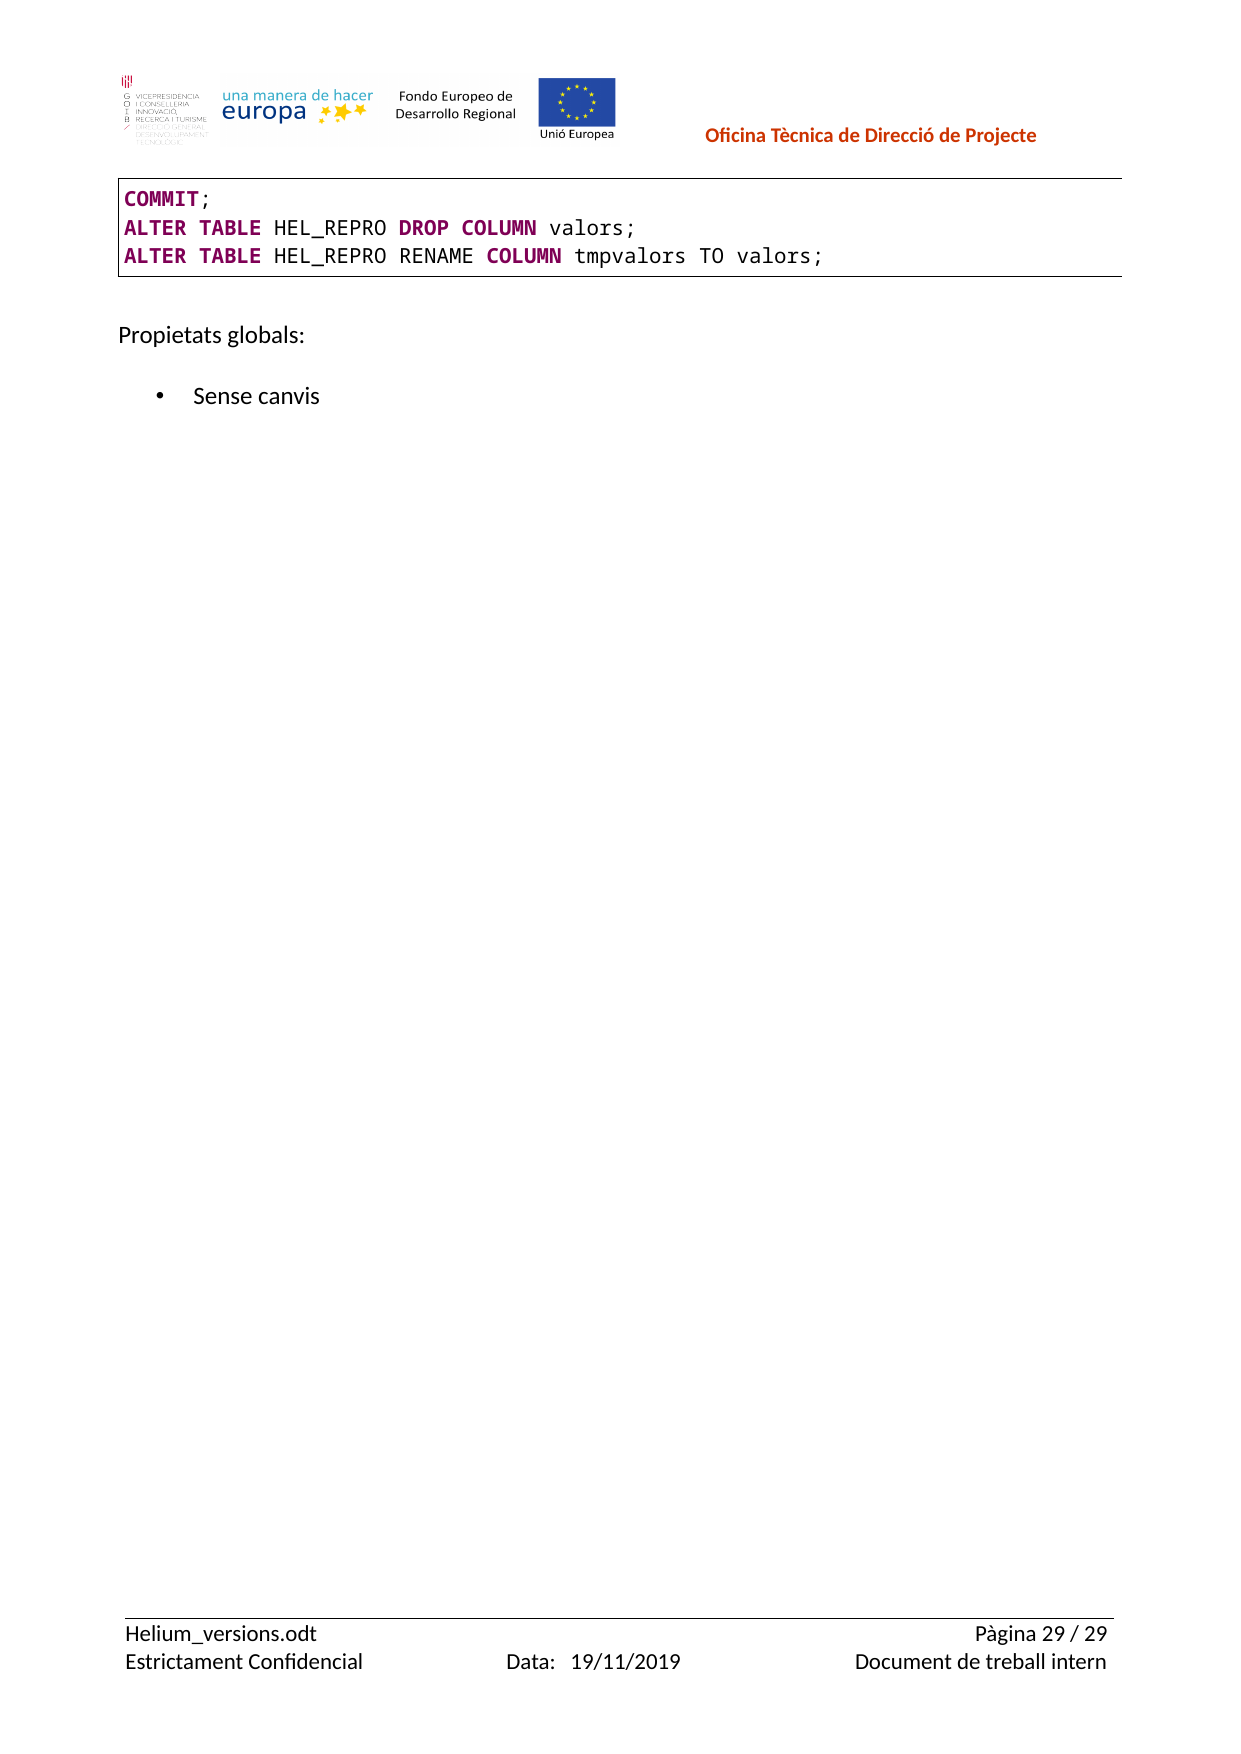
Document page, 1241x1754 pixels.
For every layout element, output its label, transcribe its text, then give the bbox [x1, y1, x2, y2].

text Propietats globals: [118, 319, 1122, 349]
table_header COMMIT; ALTER TABLE HEL_REPRO DROP COLUMN valors; ALTER TABLE HEL_REPRO RENAME COLUMN tmpvalors TO valors; [119, 179, 1122, 276]
list Sense canvis [156, 380, 1122, 411]
picture [219, 73, 621, 147]
picture [118, 73, 213, 147]
